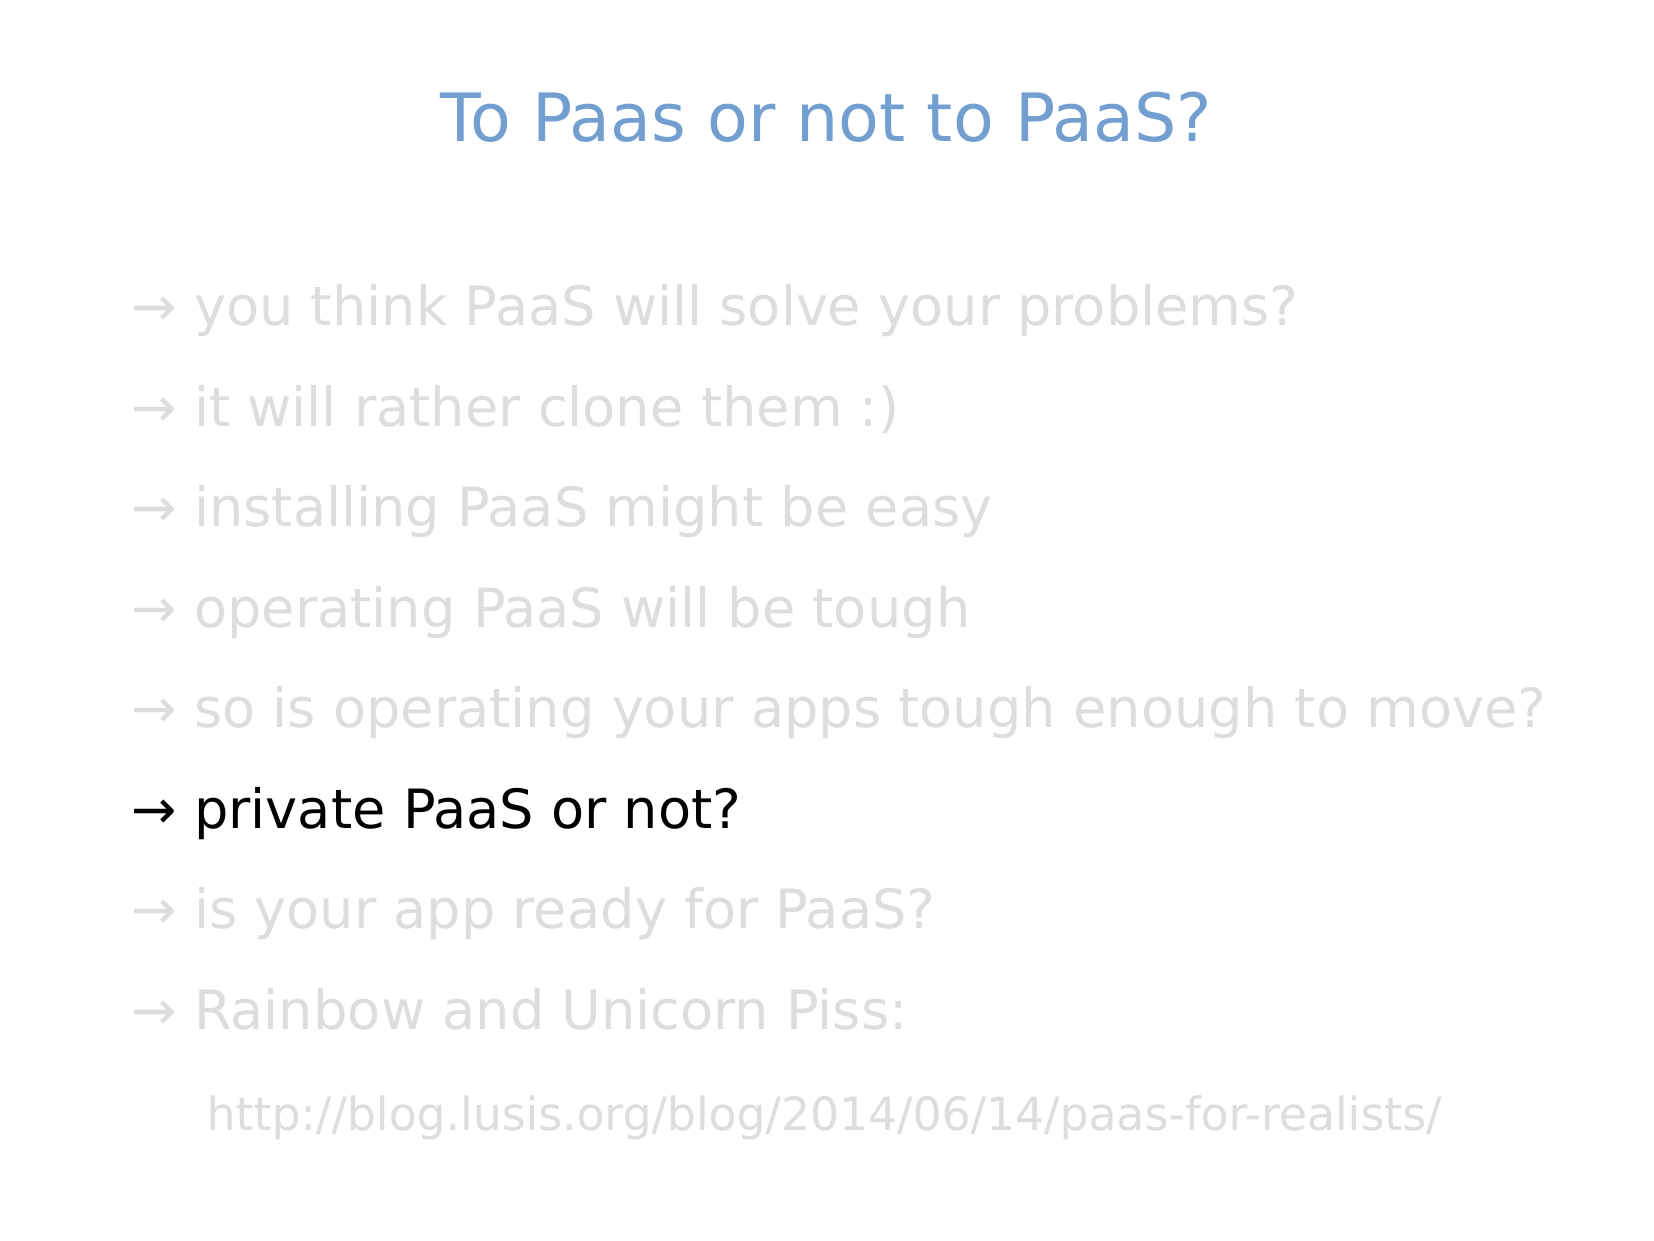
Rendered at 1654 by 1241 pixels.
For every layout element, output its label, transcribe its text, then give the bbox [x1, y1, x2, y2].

text_box → you think PaaS will solve your problems? → it will rather clone them :) → installing PaaS might be easy → operating PaaS will be tough → so is operating your apps tough enough to move? → private PaaS or not? → is your app ready for PaaS? → Rainbow and Unicorn Piss: http://blog.lusis.org/blog/2014/06/14/paas-for-realists/ [116, 236, 1564, 1119]
text_box To Paas or not to PaaS? [426, 72, 1228, 166]
